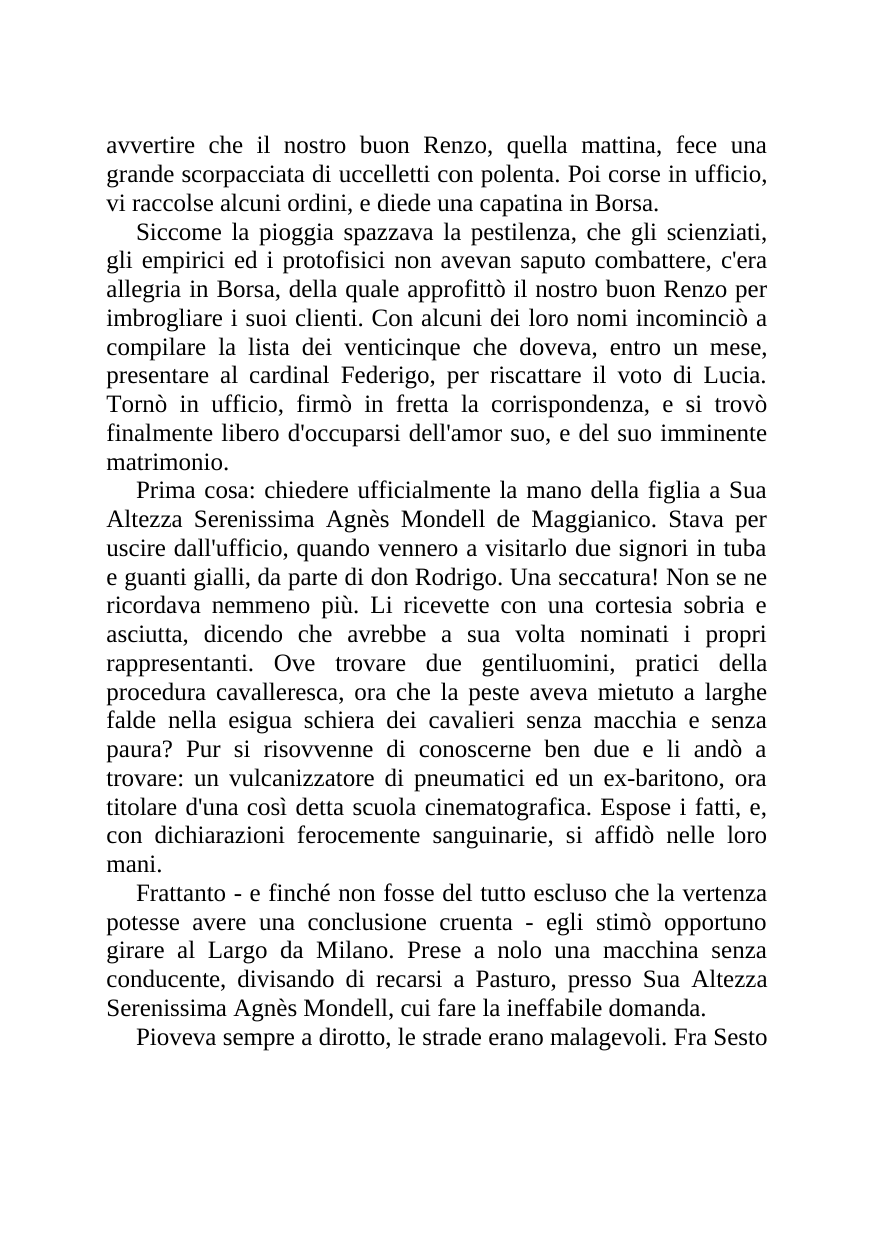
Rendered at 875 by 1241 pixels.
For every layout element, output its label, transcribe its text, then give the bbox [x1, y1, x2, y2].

text Pioveva sempre a dirotto, le strade erano malagevoli. Fra Sesto [106, 1022, 768, 1050]
text Siccome la pioggia spazzava la pestilenza, che gli scienziati, gli empirici ed i protofisici non avevan saputo combattere, c'era allegria in Borsa, della quale approfittò il nostro buon Renzo per imbrogliare i suoi clienti. Con alcuni dei loro nomi incominciò a compilare la lista dei venticinque che doveva, entro un mese, presentare al cardinal Federigo, per riscattare il voto di Lucia. Tornò in ufficio, firmò in fretta la corrispondenza, e si trovò finalmente libero d'occuparsi dell'amor suo, e del suo imminente matrimonio. [106, 217, 768, 475]
text Frattanto - e finché non fosse del tutto escluso che la vertenza potesse avere una conclusione cruenta - egli stimò opportuno girare al Largo da Milano. Prese a nolo una macchina senza conducente, divisando di recarsi a Pasturo, presso Sua Altezza Serenissima Agnès Mondell, cui fare la ineffabile domanda. [106, 878, 768, 1022]
text Prima cosa: chiedere ufficialmente la mano della figlia a Sua Altezza Serenissima Agnès Mondell de Maggianico. Stava per uscire dall'ufficio, quando vennero a visitarlo due signori in tuba e guanti gialli, da parte di don Rodrigo. Una seccatura! Non se ne ricordava nemmeno più. Li ricevette con una cortesia sobria e asciutta, dicendo che avrebbe a sua volta nominati i propri rappresentanti. Ove trovare due gentiluomini, pratici della procedura cavalleresca, ora che la peste aveva mietuto a larghe falde nella esigua schiera dei cavalieri senza macchia e senza paura? Pur si risovvenne di conoscerne ben due e li andò a trovare: un vulcanizzatore di pneumatici ed un ex-baritono, ora titolare d'una così detta scuola cinematografica. Espose i fatti, e, con dichiarazioni ferocemente sanguinarie, si affidò nelle loro mani. [106, 475, 768, 878]
text avvertire che il nostro buon Renzo, quella mattina, fece una grande scorpacciata di uccelletti con polenta. Poi corse in ufficio, vi raccolse alcuni ordini, e diede una capatina in Borsa. [106, 130, 768, 217]
